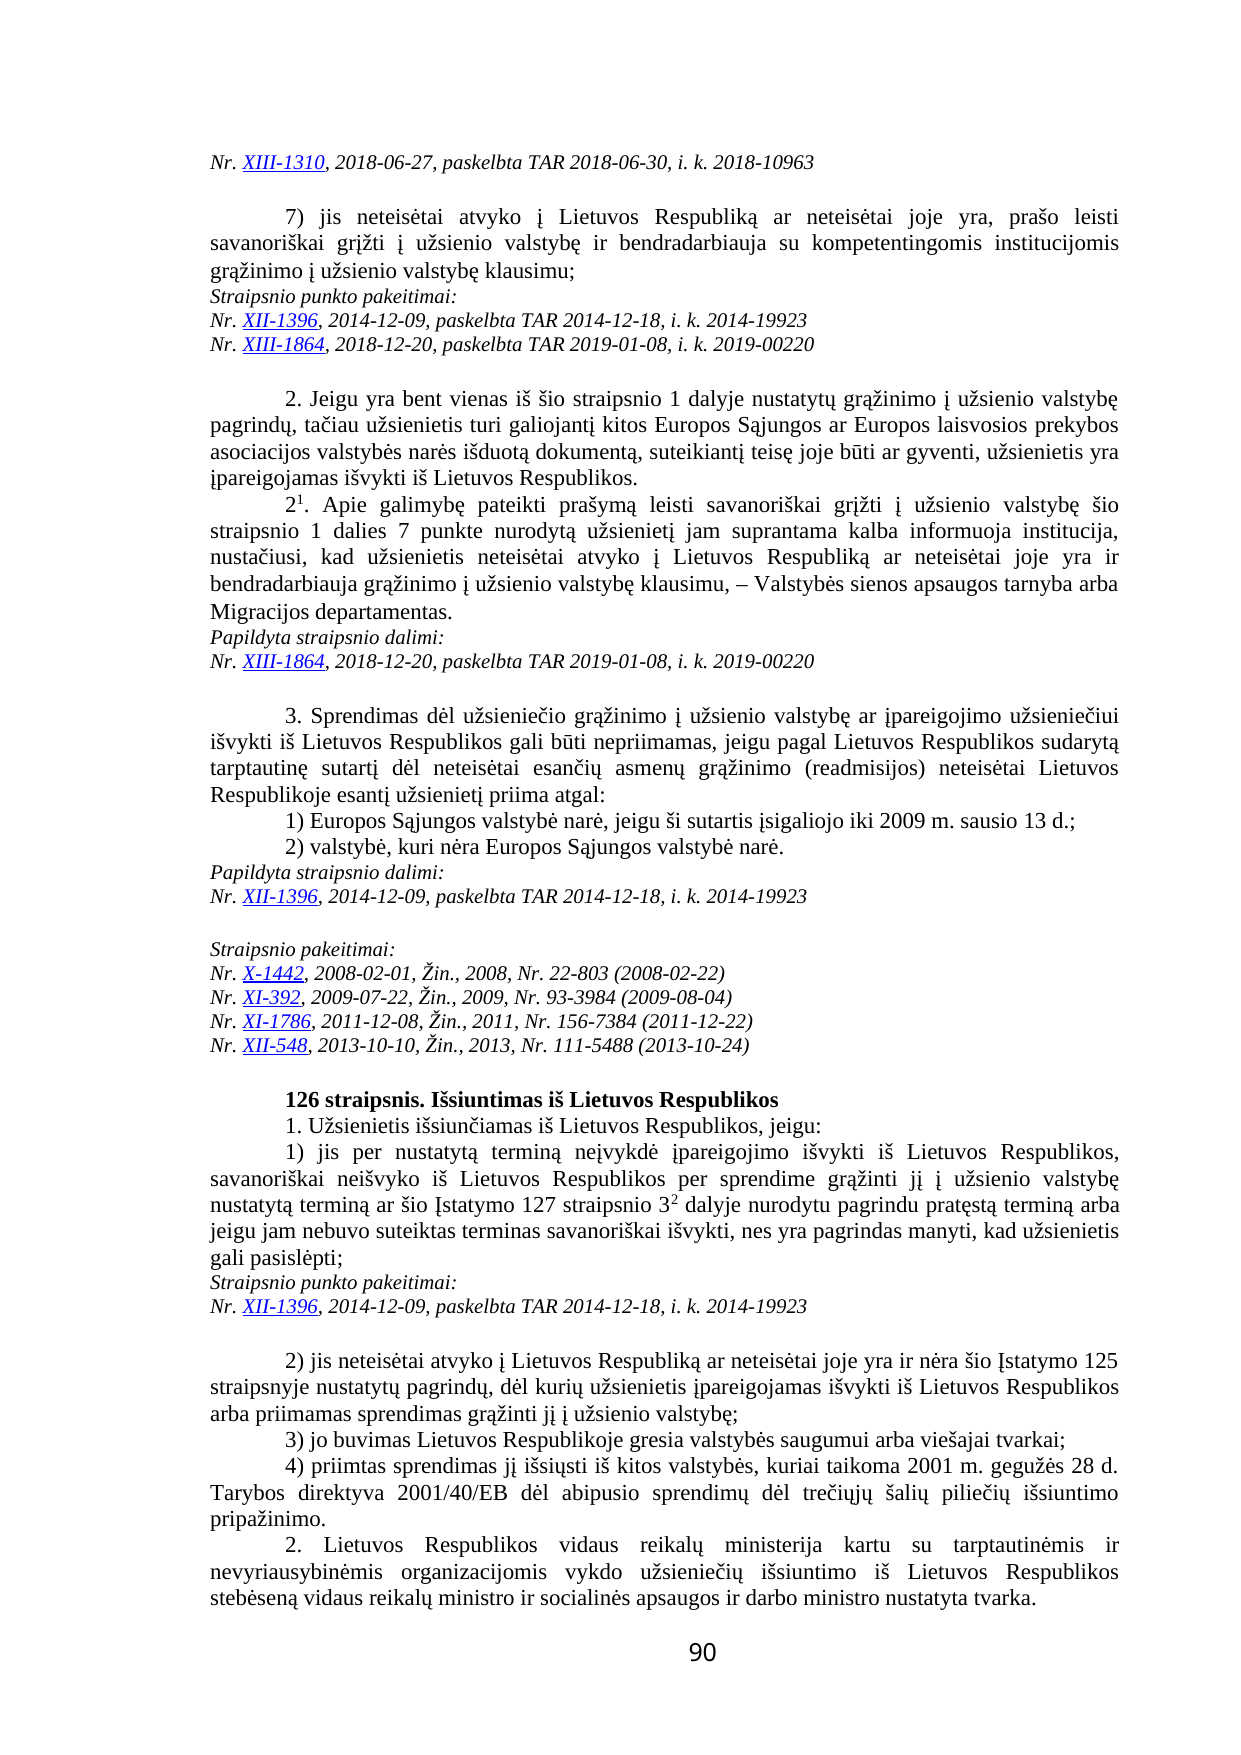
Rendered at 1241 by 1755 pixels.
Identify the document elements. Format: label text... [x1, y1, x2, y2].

text Nr. XIII-1864, 2018-12-20, paskelbta TAR 2019-01-08, i. k. 2019-00220 [210, 649, 1120, 673]
text 1) jis per nustatytą terminą neįvykdė įpareigojimo išvykti iš Lietuvos Respublikos, savanoriškai neišvyko iš Lietuvos Respublikos per sprendime grąžinti jį į užsienio valstybę nustatytą terminą ar šio Įstatymo 127 straipsnio 32 dalyje nurodytu pagrindu pratęstą terminą arba jeigu jam nebuvo suteiktas terminas savanoriškai išvykti, nes yra pagrindas manyti, kad užsienietis gali pasislėpti; [210, 1138, 1120, 1270]
text Nr. XI-1786, 2011-12-08, Žin., 2011, Nr. 156-7384 (2011-12-22) [210, 1009, 1120, 1033]
text Nr. XII-548, 2013-10-10, Žin., 2013, Nr. 111-5488 (2013-10-24) [210, 1033, 1120, 1057]
text 3) jo buvimas Lietuvos Respublikoje gresia valstybės saugumui arba viešajai tvarkai; [210, 1426, 1120, 1452]
text Nr. XII-1396, 2014-12-09, paskelbta TAR 2014-12-18, i. k. 2014-19923 [210, 884, 1120, 908]
text Nr. XI-392, 2009-07-22, Žin., 2009, Nr. 93-3984 (2009-08-04) [210, 985, 1120, 1009]
text Nr. X-1442, 2008-02-01, Žin., 2008, Nr. 22-803 (2008-02-22) [210, 961, 1120, 985]
text 4) priimtas sprendimas jį išsiųsti iš kitos valstybės, kuriai taikoma 2001 m. gegužės 28 d. Tarybos direktyva 2001/40/EB dėl abipusio sprendimų dėl trečiųjų šalių piliečių išsiuntimo pripažinimo. [210, 1452, 1120, 1532]
text 1. Užsienietis išsiunčiamas iš Lietuvos Respublikos, jeigu: [210, 1112, 1120, 1138]
text 21. Apie galimybę pateikti prašymą leisti savanoriškai grįžti į užsienio valstybę šio straipsnio 1 dalies 7 punkte nurodytą užsienietį jam suprantama kalba informuoja institucija, nustačiusi, kad užsienietis neteisėtai atvyko į Lietuvos Respubliką ar neteisėtai joje yra ir bendradarbiauja grąžinimo į užsienio valstybę klausimu, – Valstybės sienos apsaugos tarnyba arba Migracijos departamentas. [210, 491, 1120, 625]
text Nr. XIII-1310, 2018-06-27, paskelbta TAR 2018-06-30, i. k. 2018-10963 [210, 150, 1120, 174]
text 2. Jeigu yra bent vienas iš šio straipsnio 1 dalyje nustatytų grąžinimo į užsienio valstybę pagrindų, tačiau užsienietis turi galiojantį kitos Europos Sąjungos ar Europos laisvosios prekybos asociacijos valstybės narės išduotą dokumentą, suteikiantį teisę joje būti ar gyventi, užsienietis yra įpareigojamas išvykti iš Lietuvos Respublikos. [210, 385, 1120, 491]
text Papildyta straipsnio dalimi: [210, 860, 1120, 884]
text Nr. XII-1396, 2014-12-09, paskelbta TAR 2014-12-18, i. k. 2014-19923 [210, 1294, 1120, 1318]
text 2. Lietuvos Respublikos vidaus reikalų ministerija kartu su tarptautinėmis ir nevyriausybinėmis organizacijomis vykdo užsieniečių išsiuntimo iš Lietuvos Respublikos stebėseną vidaus reikalų ministro ir socialinės apsaugos ir darbo ministro nustatyta tvarka. [210, 1532, 1120, 1611]
text 3. Sprendimas dėl užsieniečio grąžinimo į užsienio valstybę ar įpareigojimo užsieniečiui išvykti iš Lietuvos Respublikos gali būti nepriimamas, jeigu pagal Lietuvos Respublikos sudarytą tarptautinę sutartį dėl neteisėtai esančių asmenų grąžinimo (readmisijos) neteisėtai Lietuvos Respublikoje esantį užsienietį priima atgal: [210, 702, 1120, 807]
text 1) Europos Sąjungos valstybė narė, jeigu ši sutartis įsigaliojo iki 2009 m. sausio 13 d.; [210, 807, 1120, 833]
text 7) jis neteisėtai atvyko į Lietuvos Respubliką ar neteisėtai joje yra, prašo leisti savanoriškai grįžti į užsienio valstybę ir bendradarbiauja su kompetentingomis institucijomis grąžinimo į užsienio valstybę klausimu; [210, 203, 1120, 284]
text Straipsnio punkto pakeitimai: [210, 1270, 1120, 1294]
text Nr. XII-1396, 2014-12-09, paskelbta TAR 2014-12-18, i. k. 2014-19923 [210, 308, 1120, 332]
text 2) jis neteisėtai atvyko į Lietuvos Respubliką ar neteisėtai joje yra ir nėra šio Įstatymo 125 straipsnyje nustatytų pagrindų, dėl kurių užsienietis įpareigojamas išvykti iš Lietuvos Respublikos arba priimamas sprendimas grąžinti jį į užsienio valstybę; [210, 1347, 1120, 1426]
text Straipsnio pakeitimai: [210, 937, 1120, 961]
text 2) valstybė, kuri nėra Europos Sąjungos valstybė narė. [210, 833, 1120, 860]
text Nr. XIII-1864, 2018-12-20, paskelbta TAR 2019-01-08, i. k. 2019-00220 [210, 332, 1120, 356]
text 126 straipsnis. Išsiuntimas iš Lietuvos Respublikos [210, 1086, 1120, 1112]
text Straipsnio punkto pakeitimai: [210, 284, 1120, 308]
text Papildyta straipsnio dalimi: [210, 625, 1120, 649]
